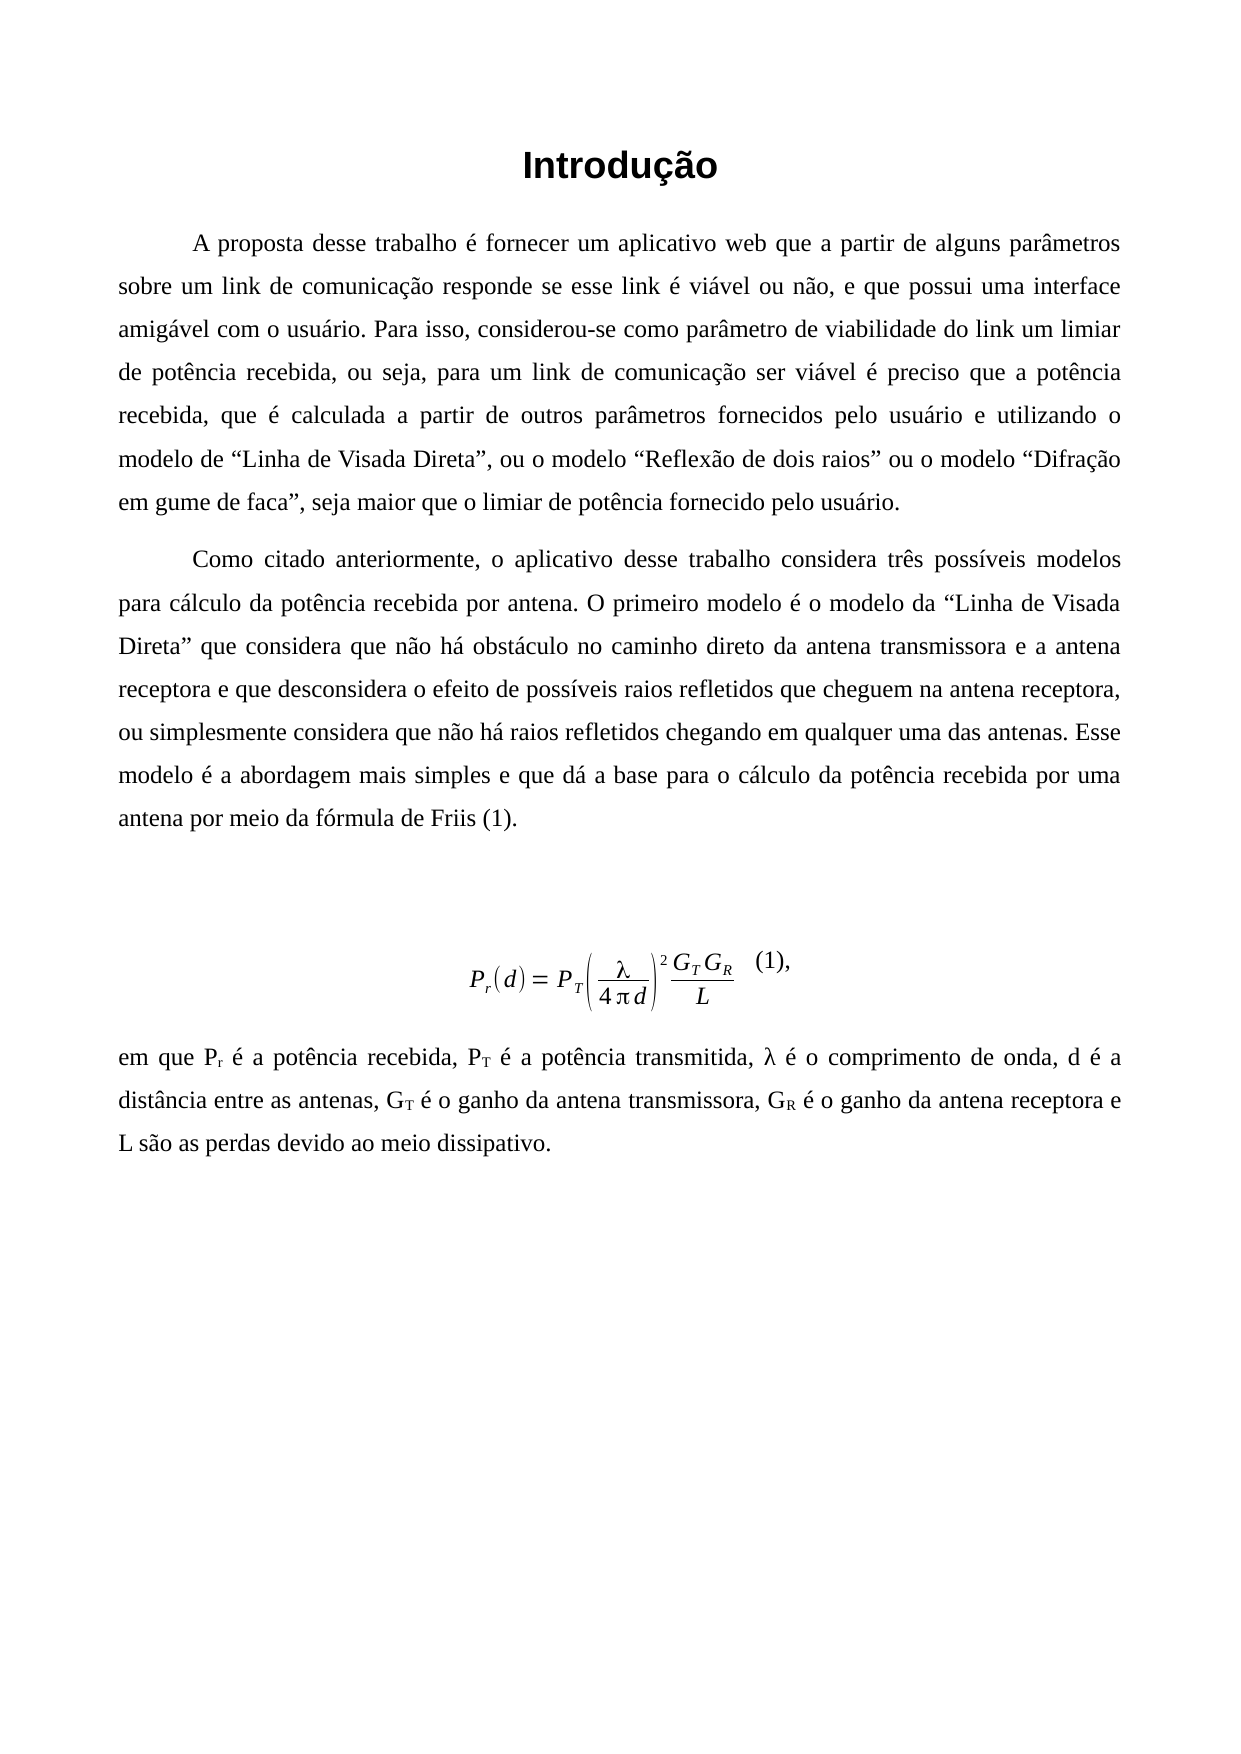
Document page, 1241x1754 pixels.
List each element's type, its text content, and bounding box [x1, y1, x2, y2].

text (1), [118, 919, 1122, 1013]
subtitle Introdução [118, 143, 1122, 187]
text em que Pr é a potência recebida, PT é a potência transmitida, λ é o comprimento de onda, d é a distância entre as antenas, GT é o ganho da antena transmissora, GR é o ganho da antena receptora e L são as perdas devido ao meio dissipativo. [118, 1042, 1122, 1157]
text Como citado anteriormente, o aplicativo desse trabalho considera três possíveis modelos para cálculo da potência recebida por antena. O primeiro modelo é o modelo da “Linha de Visada Direta” que considera que não há obstáculo no caminho direto da antena transmissora e a antena receptora e que desconsidera o efeito de possíveis raios refletidos que cheguem na antena receptora, ou simplesmente considera que não há raios refletidos chegando em qualquer uma das antenas. Esse modelo é a abordagem mais simples e que dá a base para o cálculo da potência recebida por uma antena por meio da fórmula de Friis (1). [118, 544, 1122, 832]
text A proposta desse trabalho é fornecer um aplicativo web que a partir de alguns parâmetros sobre um link de comunicação responde se esse link é viável ou não, e que possui uma interface amigável com o usuário. Para isso, considerou-se como parâmetro de viabilidade do link um limiar de potência recebida, ou seja, para um link de comunicação ser viável é preciso que a potência recebida, que é calculada a partir de outros parâmetros fornecidos pelo usuário e utilizando o modelo de “Linha de Visada Direta”, ou o modelo “Reflexão de dois raios” ou o modelo “Difração em gume de faca”, seja maior que o limiar de potência fornecido pelo usuário. [118, 228, 1122, 516]
